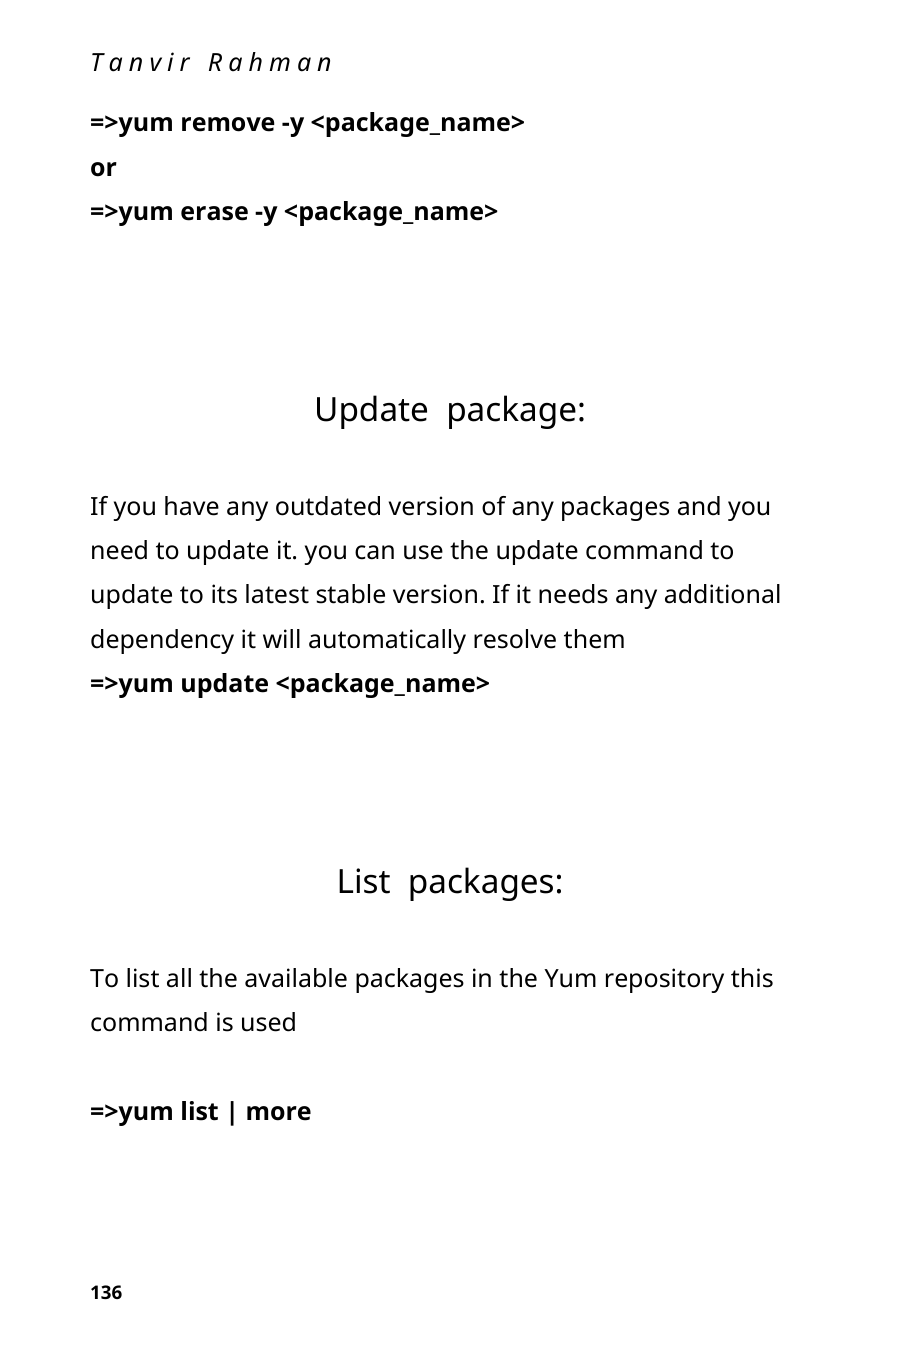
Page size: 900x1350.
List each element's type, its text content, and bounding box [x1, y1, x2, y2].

text List packages: [90, 857, 810, 903]
text =>yum update <package_name> [90, 666, 810, 700]
text or [90, 149, 810, 183]
text =>yum erase -y <package_name> [90, 193, 810, 228]
text Update package: [90, 385, 810, 431]
text =>yum list | more [90, 1093, 810, 1127]
text =>yum remove -y <package_name> [90, 105, 810, 139]
text If you have any outdated version of any packages and you need to update it. you can use the update command to update to its latest stable version. If it needs any additional dependency it will automatically resolve them [90, 488, 810, 655]
text To list all the available packages in the Yum repository this command is used [90, 961, 810, 1039]
